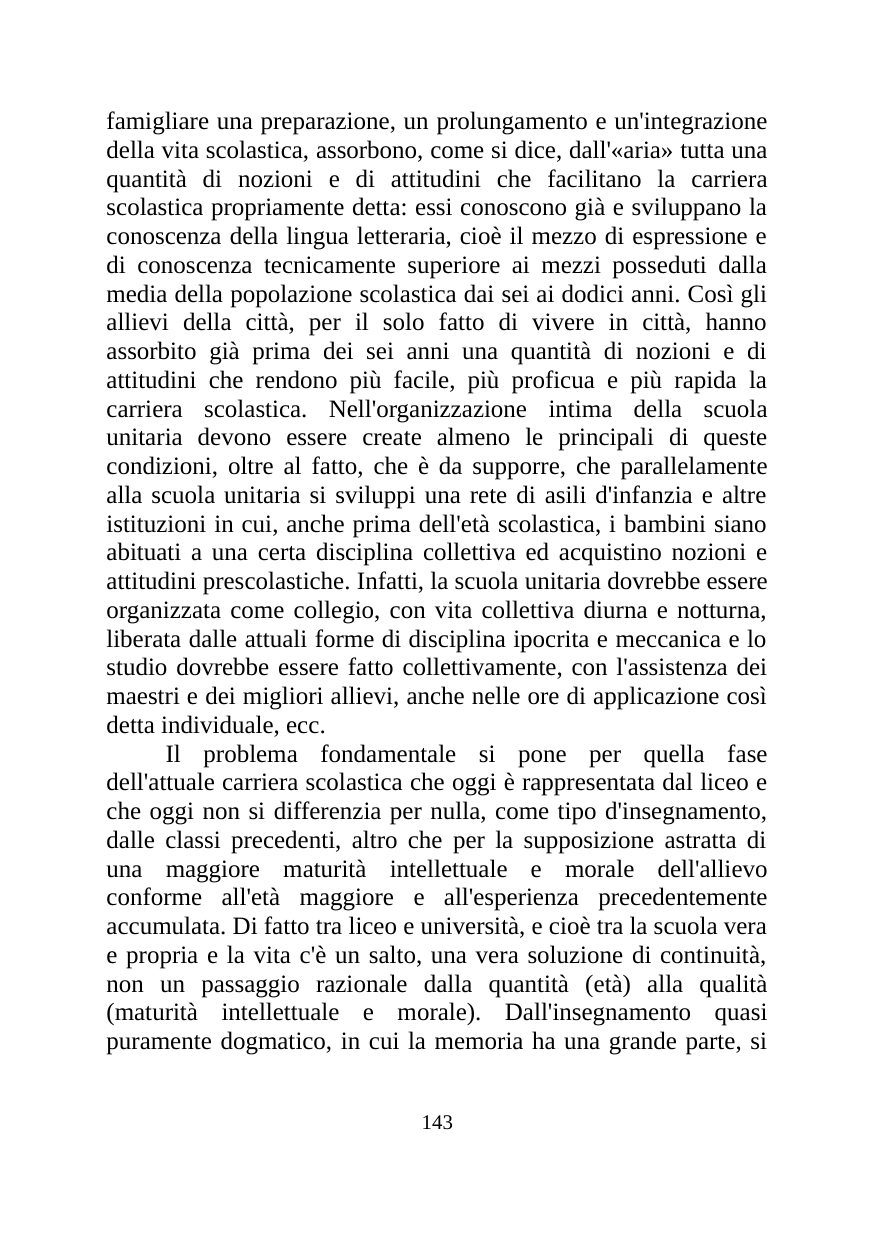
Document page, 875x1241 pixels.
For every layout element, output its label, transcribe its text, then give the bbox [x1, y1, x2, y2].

text famigliare una preparazione, un prolungamento e un'integrazione della vita scolastica, assorbono, come si dice, dall'«aria» tutta una quantità di nozioni e di attitudini che facilitano la carriera scolastica propriamente detta: essi conoscono già e sviluppano la conoscenza della lingua letteraria, cioè il mezzo di espressione e di conoscenza tecnicamente superiore ai mezzi posseduti dalla media della popolazione scolastica dai sei ai dodici anni. Così gli allievi della città, per il solo fatto di vivere in città, hanno assorbito già prima dei sei anni una quantità di nozioni e di attitudini che rendono più facile, più proficua e più rapida la carriera scolastica. Nell'organizzazione intima della scuola unitaria devono essere create almeno le principali di queste condizioni, oltre al fatto, che è da supporre, che parallelamente alla scuola unitaria si sviluppi una rete di asili d'infanzia e altre istituzioni in cui, anche prima dell'età scolastica, i bambini siano abituati a una certa disciplina collettiva ed acquistino nozioni e attitudini prescolastiche. Infatti, la scuola unitaria dovrebbe essere organizzata come collegio, con vita collettiva diurna e notturna, liberata dalle attuali forme di disciplina ipocrita e meccanica e lo studio dovrebbe essere fatto collettivamente, con l'assistenza dei maestri e dei migliori allievi, anche nelle ore di applicazione così detta individuale, ecc. [106, 106, 768, 739]
text Il problema fondamentale si pone per quella fase dell'attuale carriera scolastica che oggi è rappresentata dal liceo e che oggi non si differenzia per nulla, come tipo d'insegnamento, dalle classi precedenti, altro che per la supposizione astratta di una maggiore maturità intellettuale e morale dell'allievo conforme all'età maggiore e all'esperienza precedentemente accumulata. Di fatto tra liceo e università, e cioè tra la scuola vera e propria e la vita c'è un salto, una vera soluzione di continuità, non un passaggio razionale dalla quantità (età) alla qualità (maturità intellettuale e morale). Dall'insegnamento quasi puramente dogmatico, in cui la memoria ha una grande parte, si [106, 739, 768, 1055]
